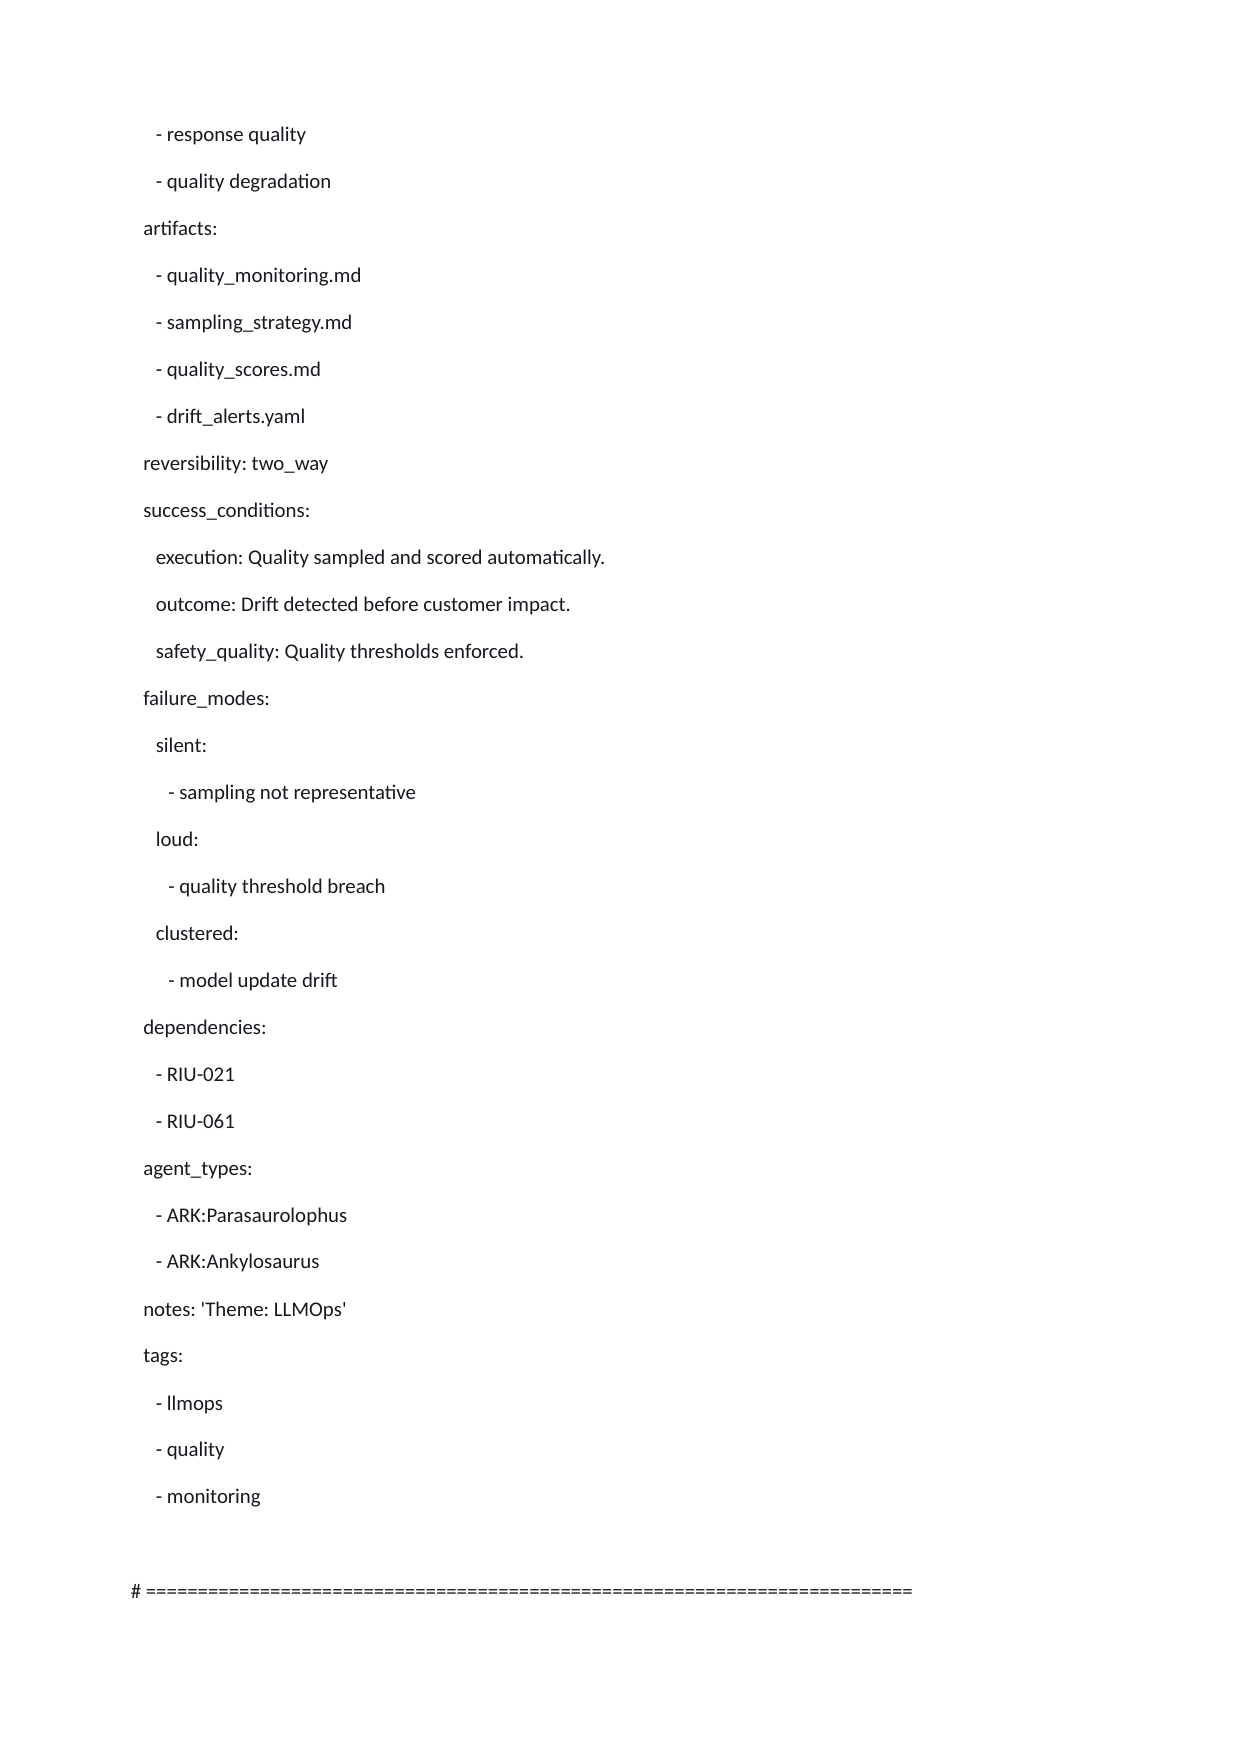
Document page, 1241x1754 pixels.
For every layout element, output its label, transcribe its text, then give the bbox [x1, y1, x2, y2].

text tags: [118, 1339, 1122, 1368]
text notes: 'Theme: LLMOps' [118, 1293, 1122, 1321]
text artifacts: [118, 212, 1122, 241]
text - quality_monitoring.md [118, 259, 1122, 288]
text reversibility: two_way [118, 447, 1122, 476]
text - RIU-061 [118, 1105, 1122, 1133]
text - RIU-021 [118, 1058, 1122, 1086]
text - quality degradation [118, 165, 1122, 194]
text safety_quality: Quality thresholds enforced. [118, 635, 1122, 664]
text - ARK:Parasaurolophus [118, 1199, 1122, 1227]
text silent: [118, 729, 1122, 758]
text dependencies: [118, 1011, 1122, 1039]
text success_conditions: [118, 494, 1122, 523]
text - llmops [118, 1387, 1122, 1415]
text - quality [118, 1433, 1122, 1462]
text - drift_alerts.yaml [118, 400, 1122, 429]
text # ========================================================================== [118, 1575, 1122, 1604]
text failure_modes: [118, 682, 1122, 711]
text - sampling not representative [118, 776, 1122, 804]
text outcome: Drift detected before customer impact. [118, 588, 1122, 617]
text agent_types: [118, 1152, 1122, 1180]
text - model update drift [118, 964, 1122, 992]
text - ARK:Ankylosaurus [118, 1246, 1122, 1274]
text loud: [118, 823, 1122, 852]
text - monitoring [118, 1481, 1122, 1509]
text - response quality [118, 118, 1122, 147]
text clustered: [118, 917, 1122, 946]
text - sampling_strategy.md [118, 306, 1122, 335]
text - quality threshold breach [118, 870, 1122, 898]
text execution: Quality sampled and scored automatically. [118, 541, 1122, 570]
text - quality_scores.md [118, 353, 1122, 382]
